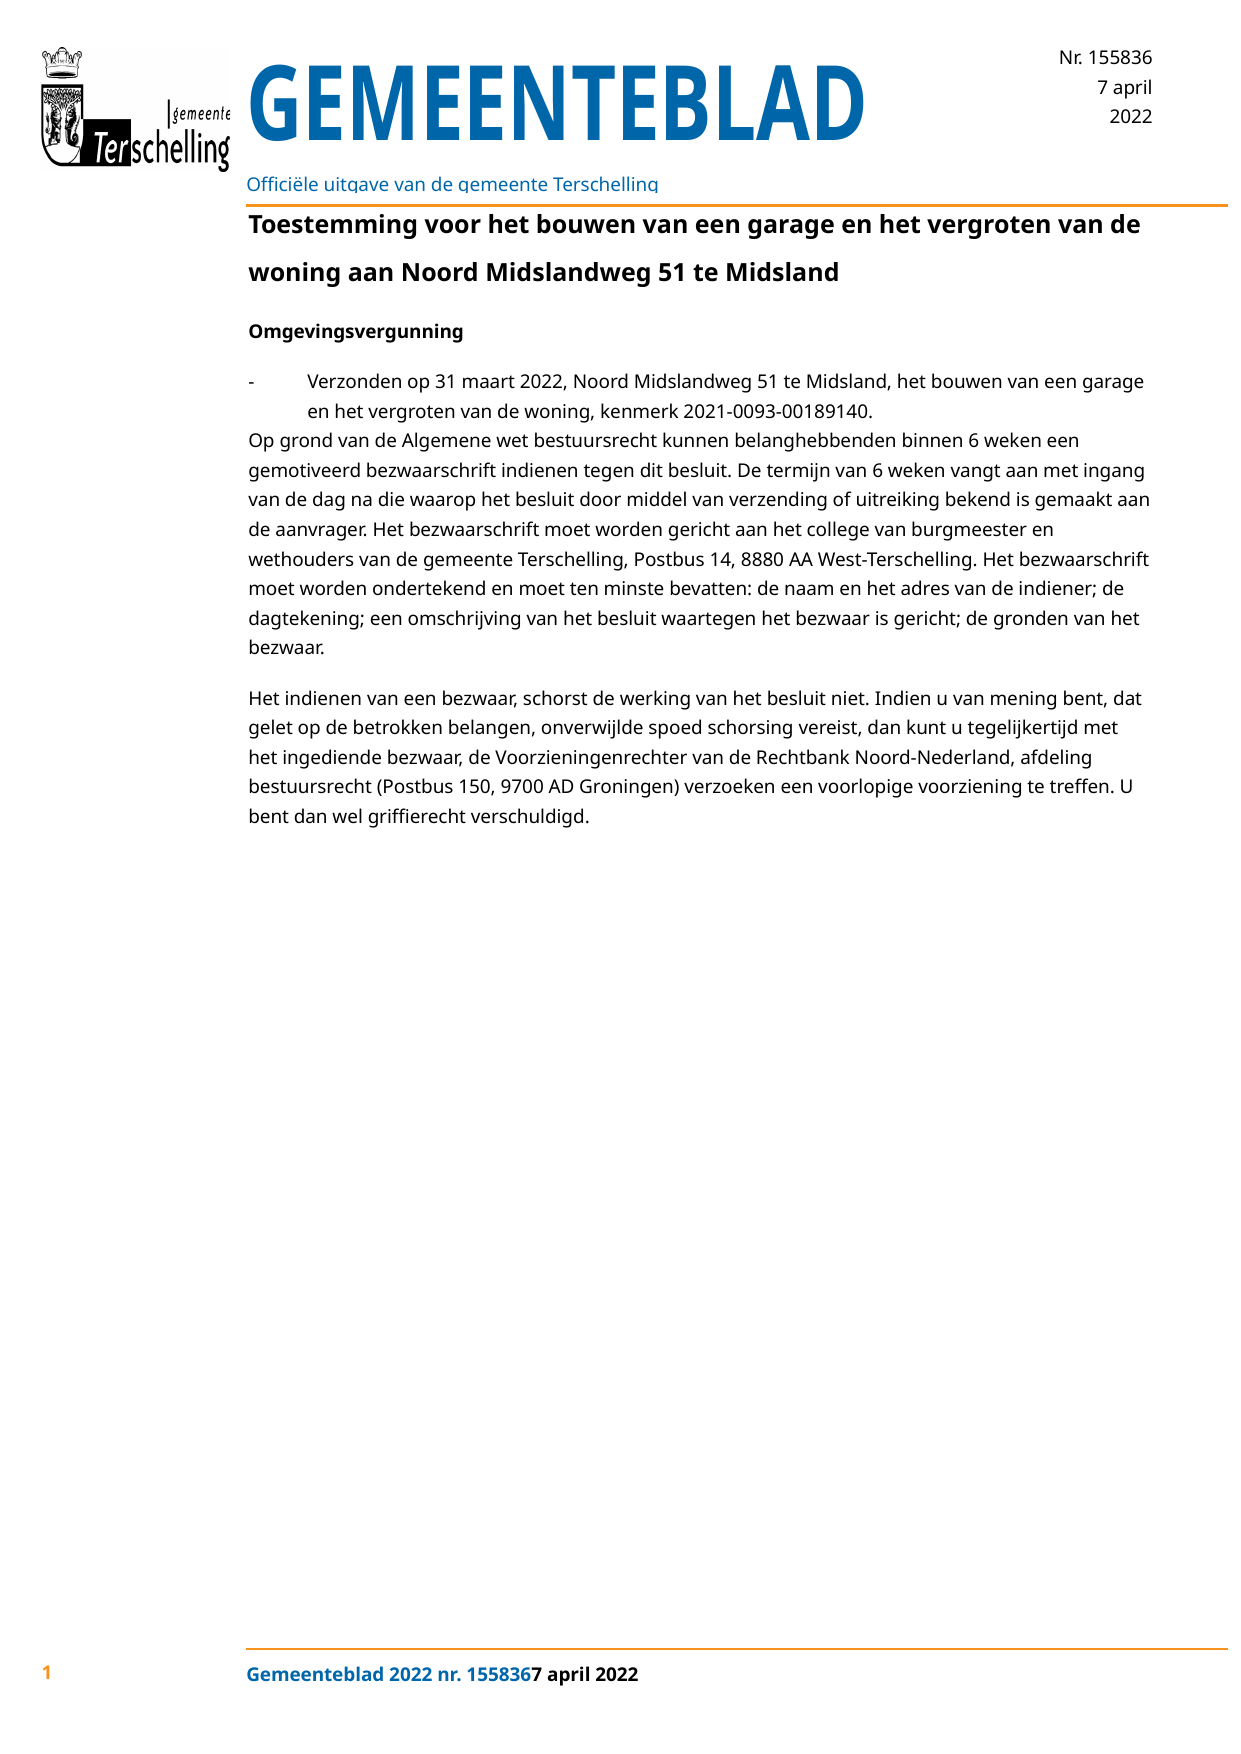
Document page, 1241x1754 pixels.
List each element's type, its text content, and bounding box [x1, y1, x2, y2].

text Omgevingsvergunning [248, 318, 1152, 344]
text Op grond van de Algemene wet bestuursrecht kunnen belanghebbenden binnen 6 weken een gemotiveerd bezwaarschrift indienen tegen dit besluit. De termijn van 6 weken vangt aan met ingang van de dag na die waarop het besluit door middel van verzending of uitreiking bekend is gemaakt aan de aanvrager. Het bezwaarschrift moet worden gericht aan het college van burgmeester en wethouders van de gemeente Terschelling, Postbus 14, 8880 AA West-Terschelling. Het bezwaarschrift moet worden ondertekend en moet ten minste bevatten: de naam en het adres van de indiener; de dagtekening; een omschrijving van het besluit waartegen het bezwaar is gericht; de gronden van het bezwaar. [248, 427, 1152, 660]
text Toestemming voor het bouwen van een garage en het vergroten van de woning aan Noord Midslandweg 51 te Midsland [248, 207, 1152, 288]
picture [41, 47, 231, 172]
list Verzonden op 31 maart 2022, Noord Midslandweg 51 te Midsland, het bouwen van een garage en het vergroten van de woning, kenmerk 2021-0093-00189140. [248, 368, 1152, 424]
text Het indienen van een bezwaar, schorst de werking van het besluit niet. Indien u van mening bent, dat gelet op de betrokken belangen, onverwijlde spoed schorsing vereist, dan kunt u tegelijkertijd met het ingediende bezwaar, de Voorzieningenrechter van de Rechtbank Noord-Nederland, afdeling bestuursrecht (Postbus 150, 9700 AD Groningen) verzoeken een voorlopige voorziening te treffen. U bent dan wel griffierecht verschuldigd. [248, 685, 1152, 829]
